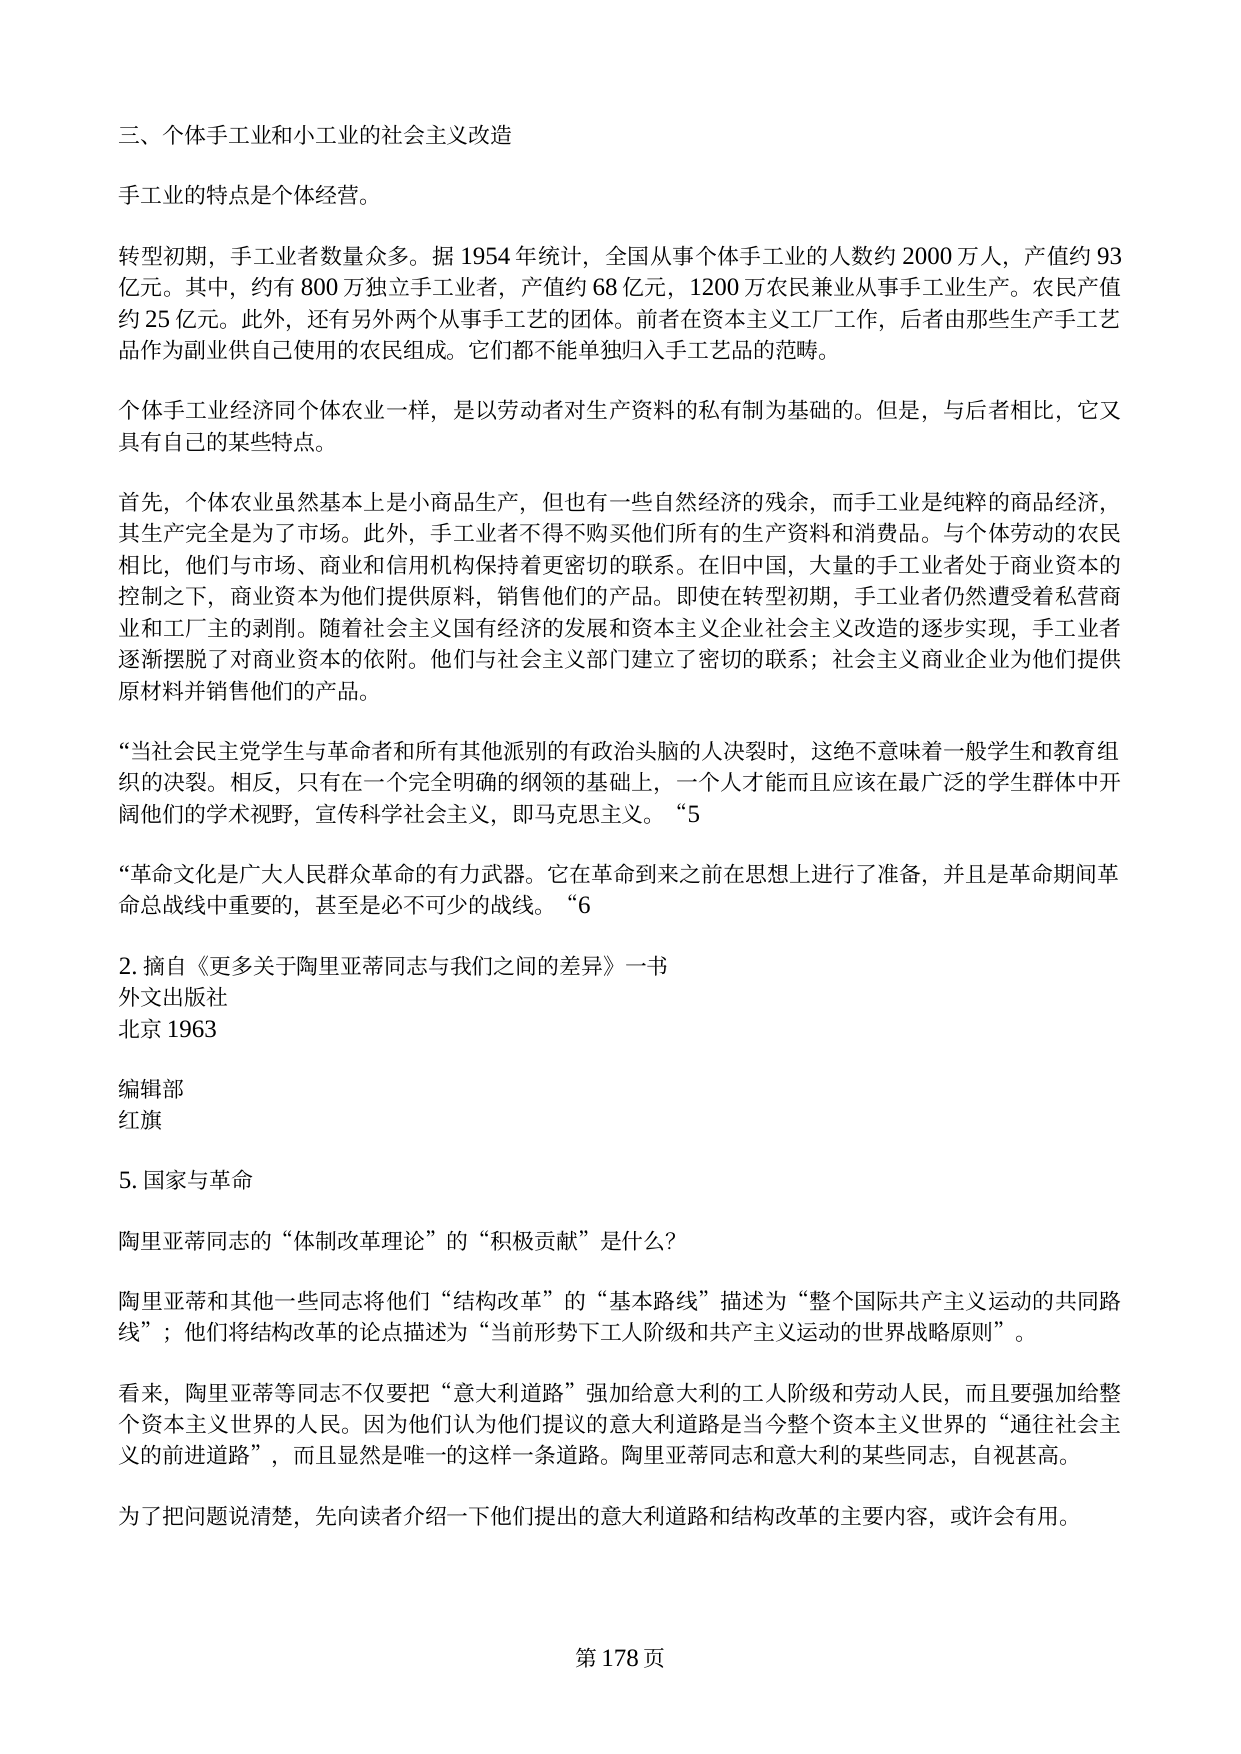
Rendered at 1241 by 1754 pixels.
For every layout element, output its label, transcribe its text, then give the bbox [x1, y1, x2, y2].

text 个体手工业经济同个体农业一样，是以劳动者对生产资料的私有制为基础的。但是，与后者相比，它又具有自己的某些特点。 [118, 393, 1122, 456]
text 5. 国家与革命 [118, 1164, 1122, 1195]
text 首先，个体农业虽然基本上是小商品生产，但也有一些自然经济的残余，而手工业是纯粹的商品经济，其生产完全是为了市场。此外，手工业者不得不购买他们所有的生产资料和消费品。与个体劳动的农民相比，他们与市场、商业和信用机构保持着更密切的联系。在旧中国，大量的手工业者处于商业资本的控制之下，商业资本为他们提供原料，销售他们的产品。即使在转型初期，手工业者仍然遭受着私营商业和工厂主的剥削。随着社会主义国有经济的发展和资本主义企业社会主义改造的逐步实现，手工业者逐渐摆脱了对商业资本的依附。他们与社会主义部门建立了密切的联系；社会主义商业企业为他们提供原材料并销售他们的产品。 [118, 485, 1122, 705]
text 红旗 [118, 1103, 1122, 1135]
text 转型初期，手工业者数量众多。据1954年统计，全国从事个体手工业的人数约2000万人，产值约93亿元。其中，约有800万独立手工业者，产值约68亿元，1200万农民兼业从事手工业生产。农民产值约25亿元。此外，还有另外两个从事手工艺的团体。前者在资本主义工厂工作，后者由那些生产手工艺品作为副业供自己使用的农民组成。它们都不能单独归入手工艺品的范畴。 [118, 239, 1122, 365]
text 2. 摘自《更多关于陶里亚蒂同志与我们之间的差异》一书 [118, 949, 1122, 980]
text 编辑部 [118, 1072, 1122, 1103]
text 手工业的特点是个体经营。 [118, 179, 1122, 210]
text “革命文化是广大人民群众革命的有力武器。它在革命到来之前在思想上进行了准备，并且是革命期间革命总战线中重要的，甚至是必不可少的战线。“6 [118, 857, 1122, 920]
text 外文出版社 [118, 980, 1122, 1012]
text 看来，陶里亚蒂等同志不仅要把“意大利道路”强加给意大利的工人阶级和劳动人民，而且要强加给整个资本主义世界的人民。因为他们认为他们提议的意大利道路是当今整个资本主义世界的“通往社会主义的前进道路”，而且显然是唯一的这样一条道路。陶里亚蒂同志和意大利的某些同志，自视甚高。 [118, 1376, 1122, 1470]
text 陶里亚蒂和其他一些同志将他们“结构改革”的“基本路线”描述为“整个国际共产主义运动的共同路线”；他们将结构改革的论点描述为“当前形势下工人阶级和共产主义运动的世界战略原则”。 [118, 1284, 1122, 1347]
text 为了把问题说清楚，先向读者介绍一下他们提出的意大利道路和结构改革的主要内容，或许会有用。 [118, 1499, 1122, 1530]
text 北京1963 [118, 1012, 1122, 1043]
text “当社会民主党学生与革命者和所有其他派别的有政治头脑的人决裂时，这绝不意味着一般学生和教育组织的决裂。相反，只有在一个完全明确的纲领的基础上，一个人才能而且应该在最广泛的学生群体中开阔他们的学术视野，宣传科学社会主义，即马克思主义。“5 [118, 734, 1122, 828]
text 陶里亚蒂同志的“体制改革理论”的“积极贡献”是什么？ [118, 1224, 1122, 1255]
text 三、个体手工业和小工业的社会主义改造 [118, 118, 1122, 150]
